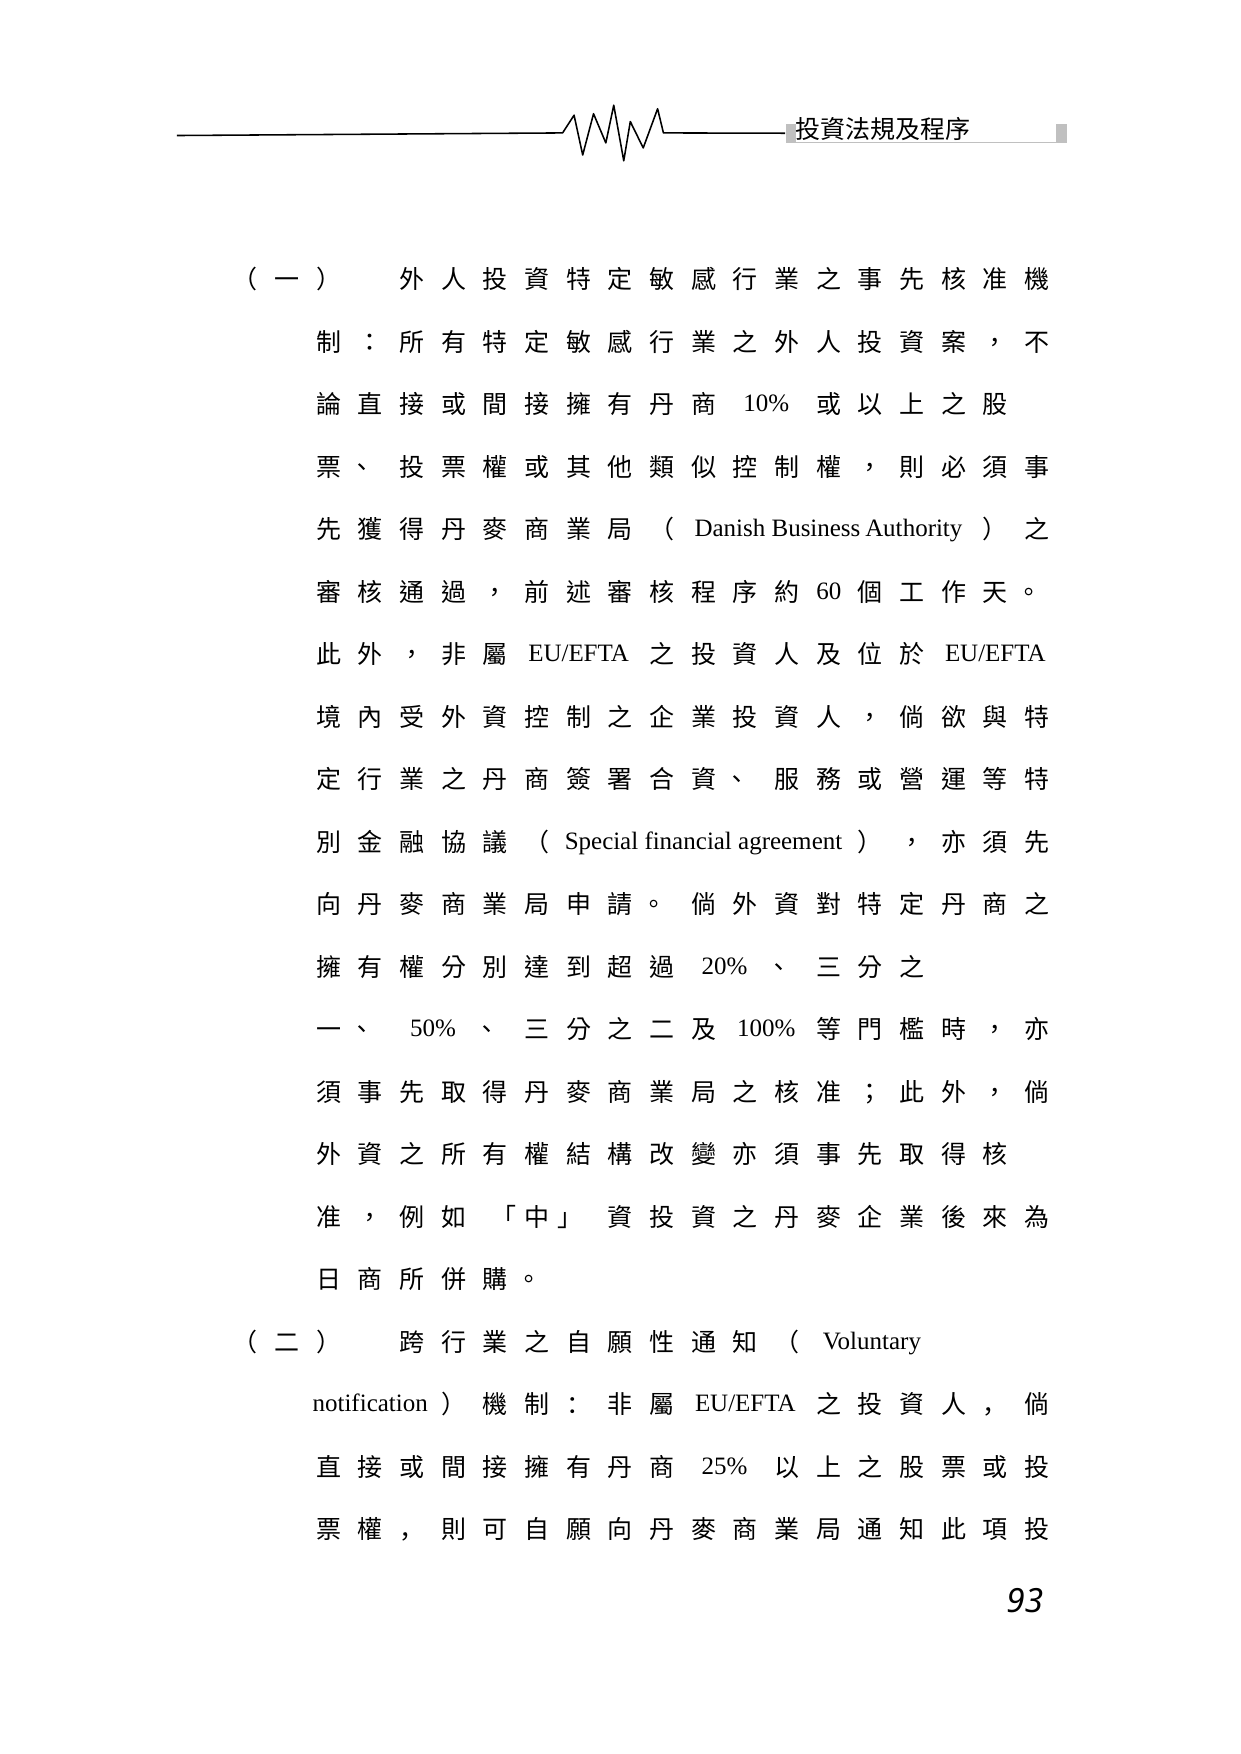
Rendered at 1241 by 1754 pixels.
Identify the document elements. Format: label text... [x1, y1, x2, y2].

text （二） 跨行業之自願性通知（Voluntary notification）機制：非屬EU/EFTA之投資人，倘直接或間接擁有丹商25%以上之股票或投票權，則可自願向丹麥商業局通知此項投 [207, 1299, 1058, 1549]
text （一） 外人投資特定敏感行業之事先核准機制：所有特定敏感行業之外人投資案，不論直接或間接擁有丹商10%或以上之股票、投票權或其他類似控制權，則必須事先獲得丹麥商業局（Danish Business Authority）之審核通過，前述審核程序約60個工作天。此外，非屬EU/EFTA之投資人及位於EU/EFTA境內受外資控制之企業投資人，倘欲與特定行業之丹商簽署合資、服務或營運等特別金融協議（Special financial agreement），亦須先向丹麥商業局申請。倘外資對特定丹商之擁有權分別達到超過20%、三分之一、50%、三分之二及100%等門檻時，亦須事先取得丹麥商業局之核准；此外，倘外資之所有權結構改變亦須事先取得核准，例如「中」資投資之丹麥企業後來為日商所併購。 [207, 236, 1058, 1299]
